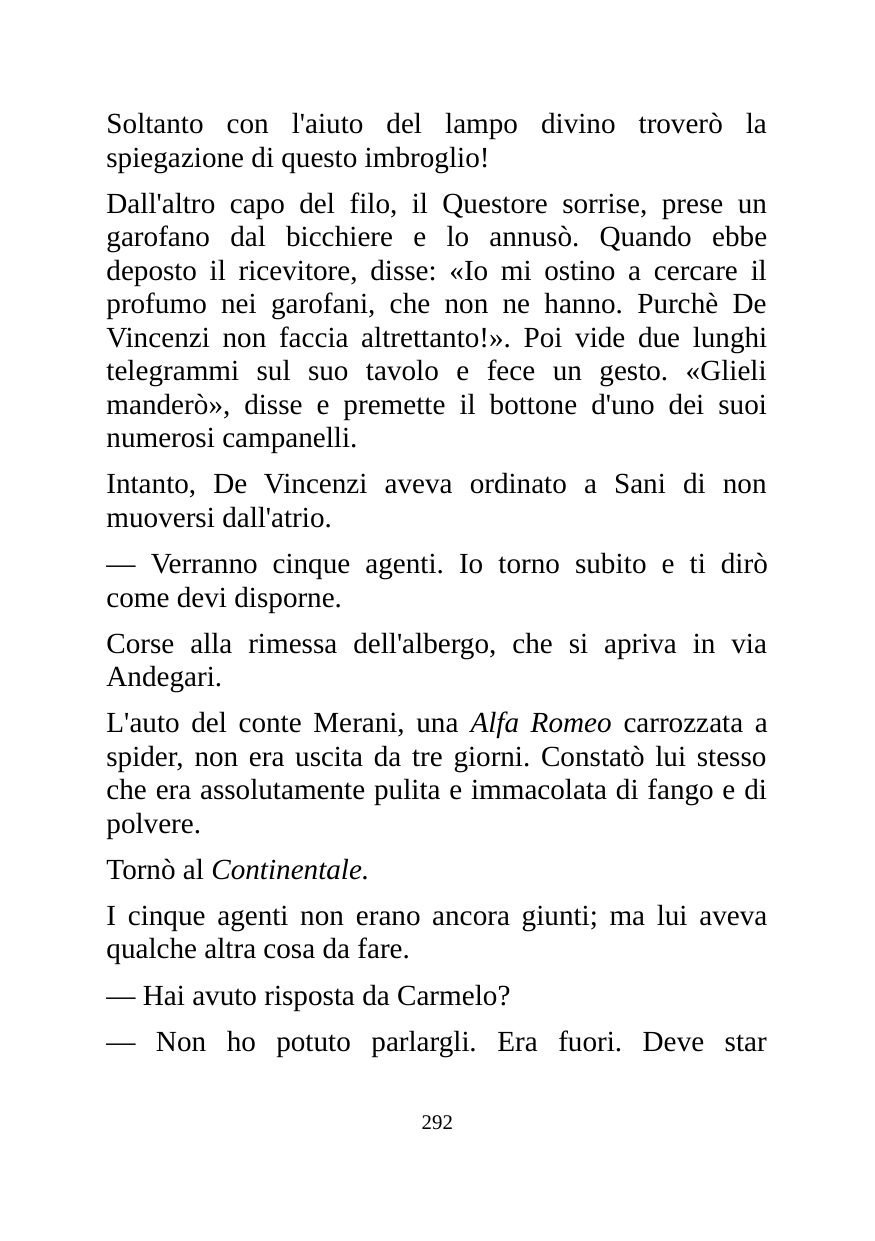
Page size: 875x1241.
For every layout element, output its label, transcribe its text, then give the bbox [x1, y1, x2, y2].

text I cinque agenti non erano ancora giunti; ma lui aveva qualche altra cosa da fare. [106, 898, 768, 965]
text — Hai avuto risposta da Carmelo? [106, 978, 768, 1011]
text Dall'altro capo del filo, il Questore sorrise, prese un garofano dal bicchiere e lo annusò. Quando ebbe deposto il ricevitore, disse: «Io mi ostino a cercare il profumo nei garofani, che non ne hanno. Purchè De Vincenzi non faccia altrettanto!». Poi vide due lunghi telegrammi sul suo tavolo e fece un gesto. «Glieli manderò», disse e premette il bottone d'uno dei suoi numerosi campanelli. [106, 186, 768, 454]
text — Verranno cinque agenti. Io torno subito e ti dirò come devi disporne. [106, 546, 768, 613]
text — Non ho potuto parlargli. Era fuori. Deve star [106, 1024, 768, 1057]
text Corse alla rimessa dell'albergo, che si apriva in via Andegari. [106, 626, 768, 693]
text Intanto, De Vincenzi aveva ordinato a Sani di non muoversi dall'atrio. [106, 467, 768, 534]
text Tornò al Continentale. [106, 852, 768, 886]
text Soltanto con l'aiuto del lampo divino troverò la spiegazione di questo imbroglio! [106, 106, 768, 173]
text L'auto del conte Merani, una Alfa Romeo carrozzata a spider, non era uscita da tre giorni. Constatò lui stesso che era assolutamente pulita e immacolata di fango e di polvere. [106, 705, 768, 839]
